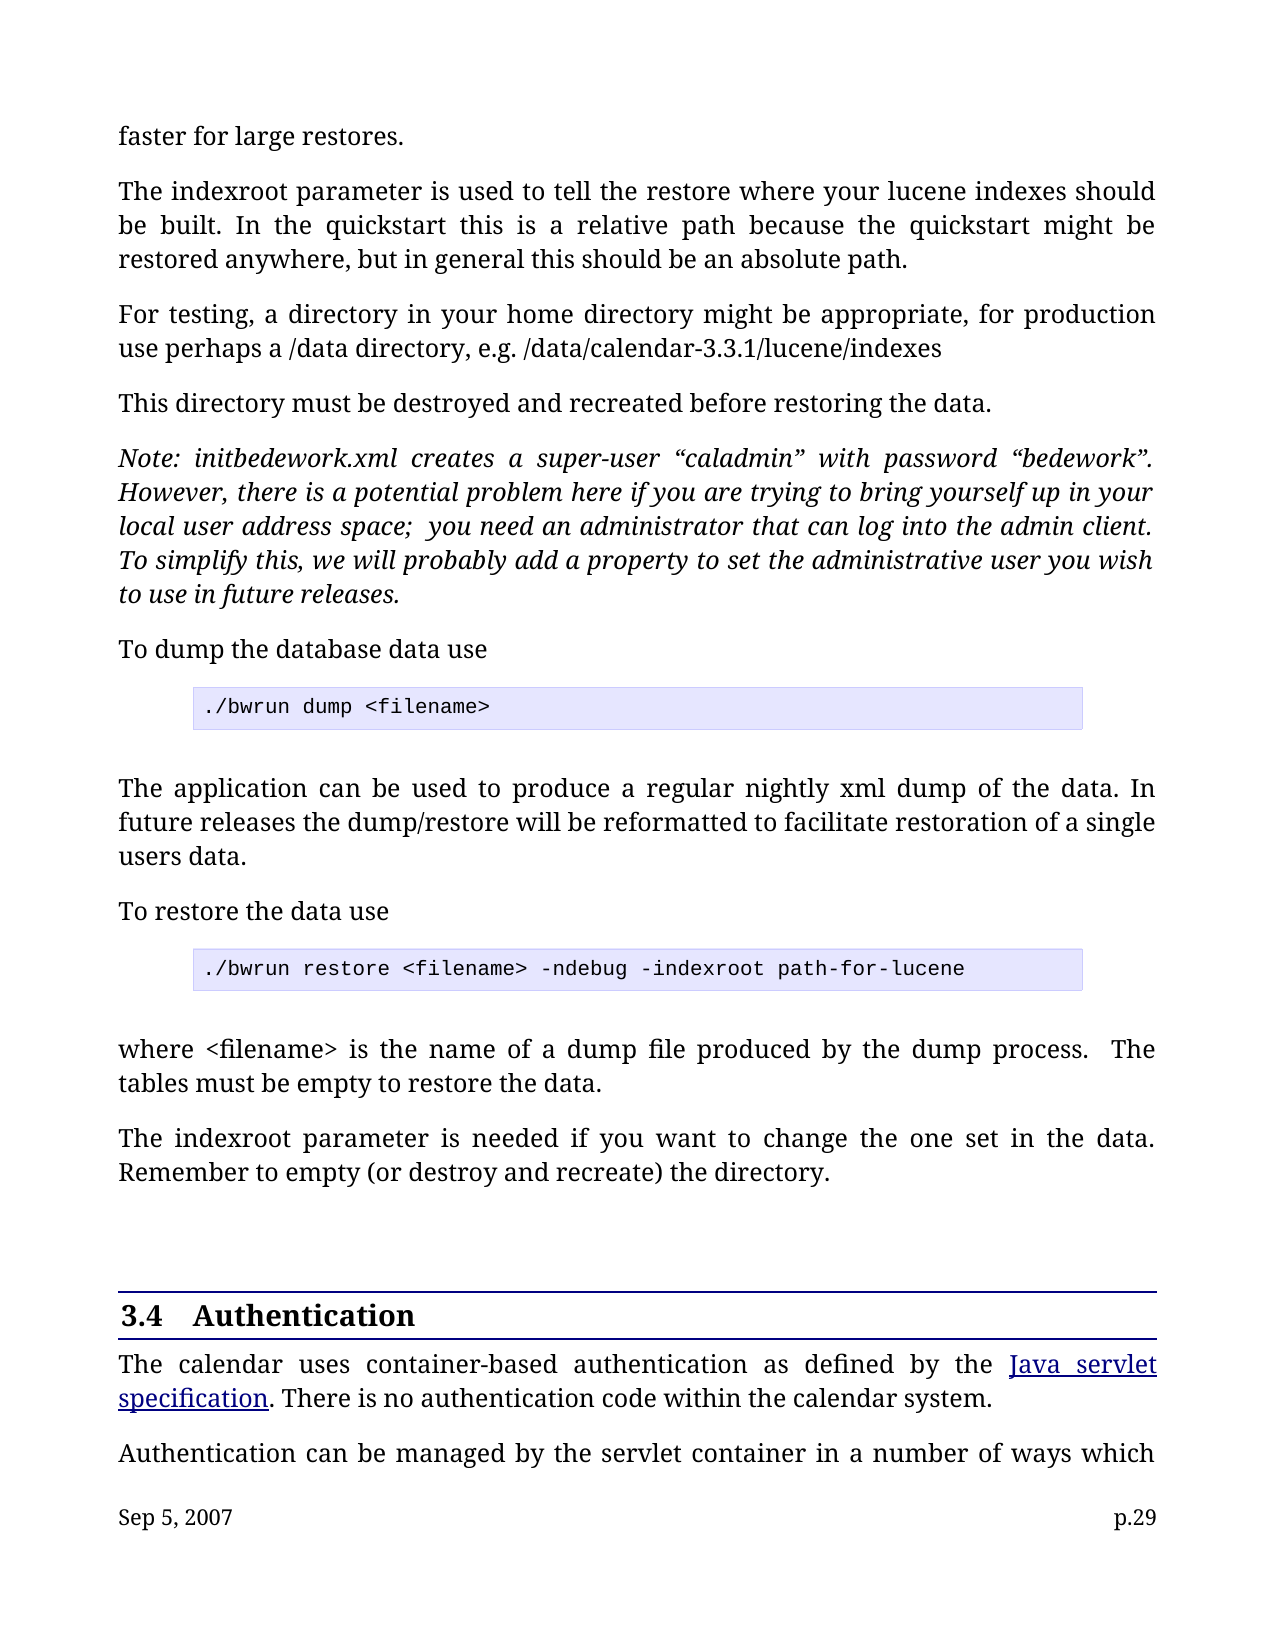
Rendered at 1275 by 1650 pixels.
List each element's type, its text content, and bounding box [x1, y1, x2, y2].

text where <filename> is the name of a dump file produced by the dump process. The tables must be empty to restore the data. [118, 1032, 1157, 1100]
text This directory must be destroyed and recreated before restoring the data. [118, 386, 1157, 420]
text To dump the database data use [118, 632, 1157, 666]
text To restore the data use [118, 893, 1157, 927]
text ./bwrun restore <filename> -ndebug -indexroot path-for-lucene [194, 950, 1082, 990]
text The application can be used to produce a regular nightly xml dump of the data. In future releases the dump/restore will be reformatted to facilitate restoration of a single users data. [118, 770, 1157, 872]
text ./bwrun dump <filename> [194, 688, 1082, 729]
text The calendar uses container-based authentication as defined by the Java servlet specification. There is no authentication code within the calendar system. [118, 1346, 1157, 1414]
text Authentication can be managed by the servlet container in a number of ways which [118, 1436, 1157, 1470]
text The indexroot parameter is used to tell the restore where your lucene indexes should be built. In the quickstart this is a relative path because the quickstart might be restored anywhere, but in general this should be an absolute path. [118, 173, 1157, 275]
subtitle Authentication [118, 1293, 1157, 1338]
text Note: initbedework.xml creates a super-user “caladmin” with password “bedework”. However, there is a potential problem here if you are trying to bring yourself up in your local user address space; you need an administrator that can log into the admin client. To simplify this, we will probably add a property to set the administrative user you wish to use in future releases. [118, 441, 1157, 611]
text The indexroot parameter is needed if you want to change the one set in the data. Remember to empty (or destroy and recreate) the directory. [118, 1121, 1157, 1189]
text faster for large restores. [118, 118, 1157, 152]
text For testing, a directory in your home directory might be appropriate, for production use perhaps a /data directory, e.g. /data/calendar-3.3.1/lucene/indexes [118, 296, 1157, 364]
